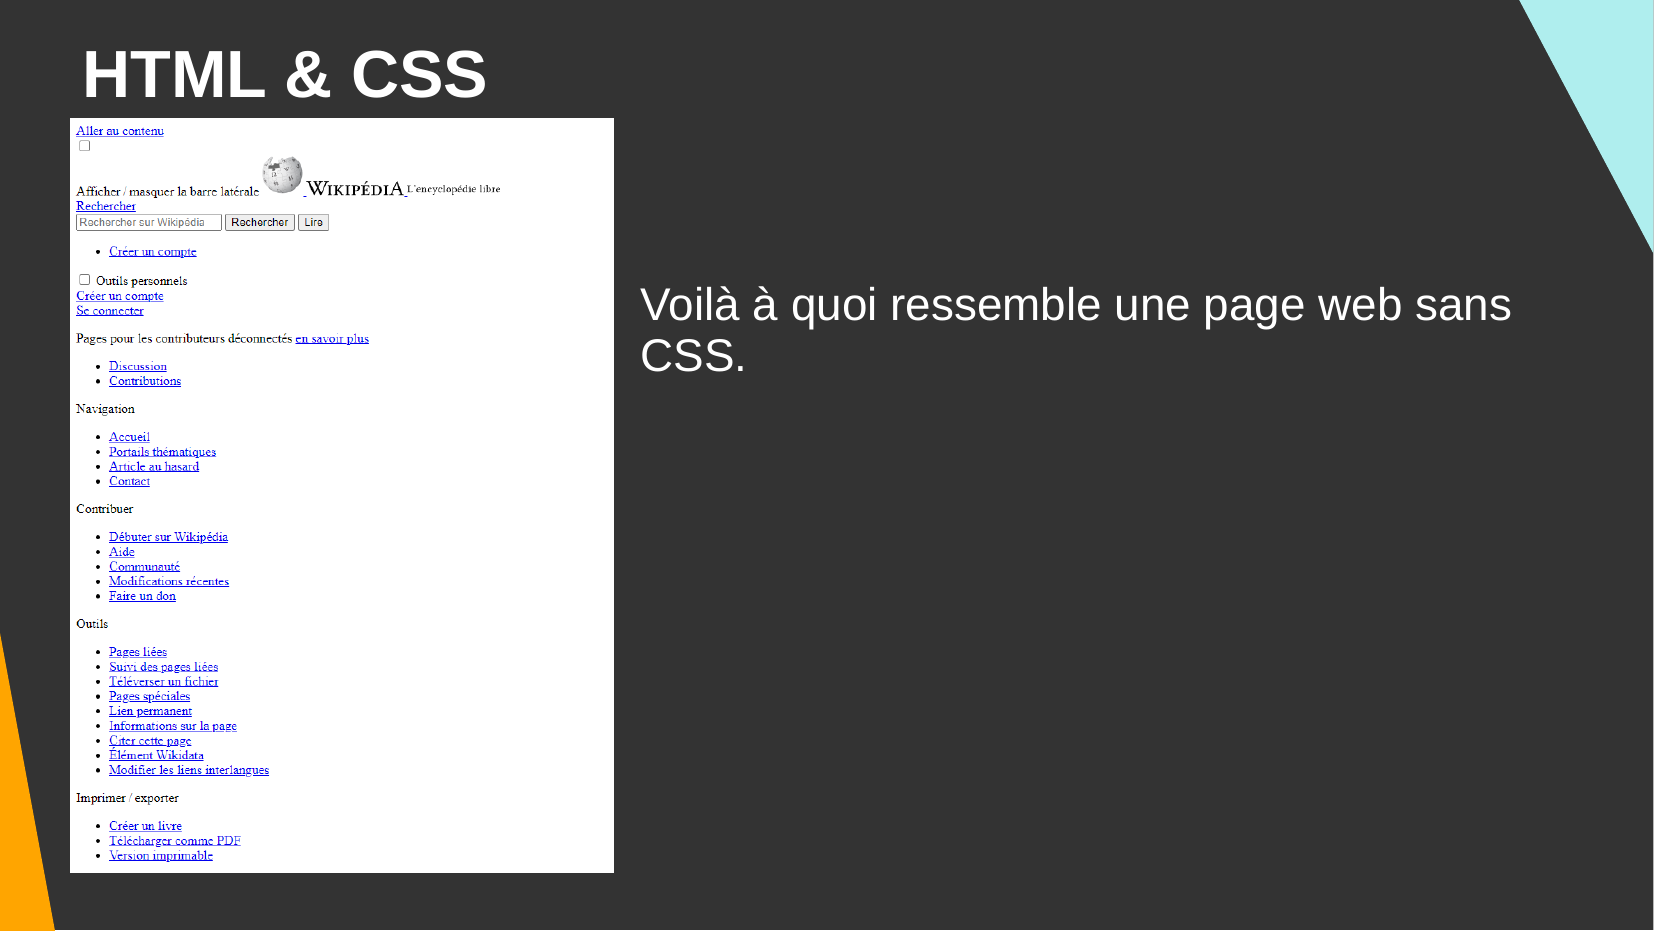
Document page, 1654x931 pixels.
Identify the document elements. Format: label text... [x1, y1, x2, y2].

picture [70, 118, 614, 873]
title HTML & CSS [82, 36, 1571, 114]
text_box Voilà à quoi ressemble une page web sans CSS. [625, 271, 1571, 441]
text_box [0, 633, 56, 931]
text_box [1519, 0, 1654, 255]
